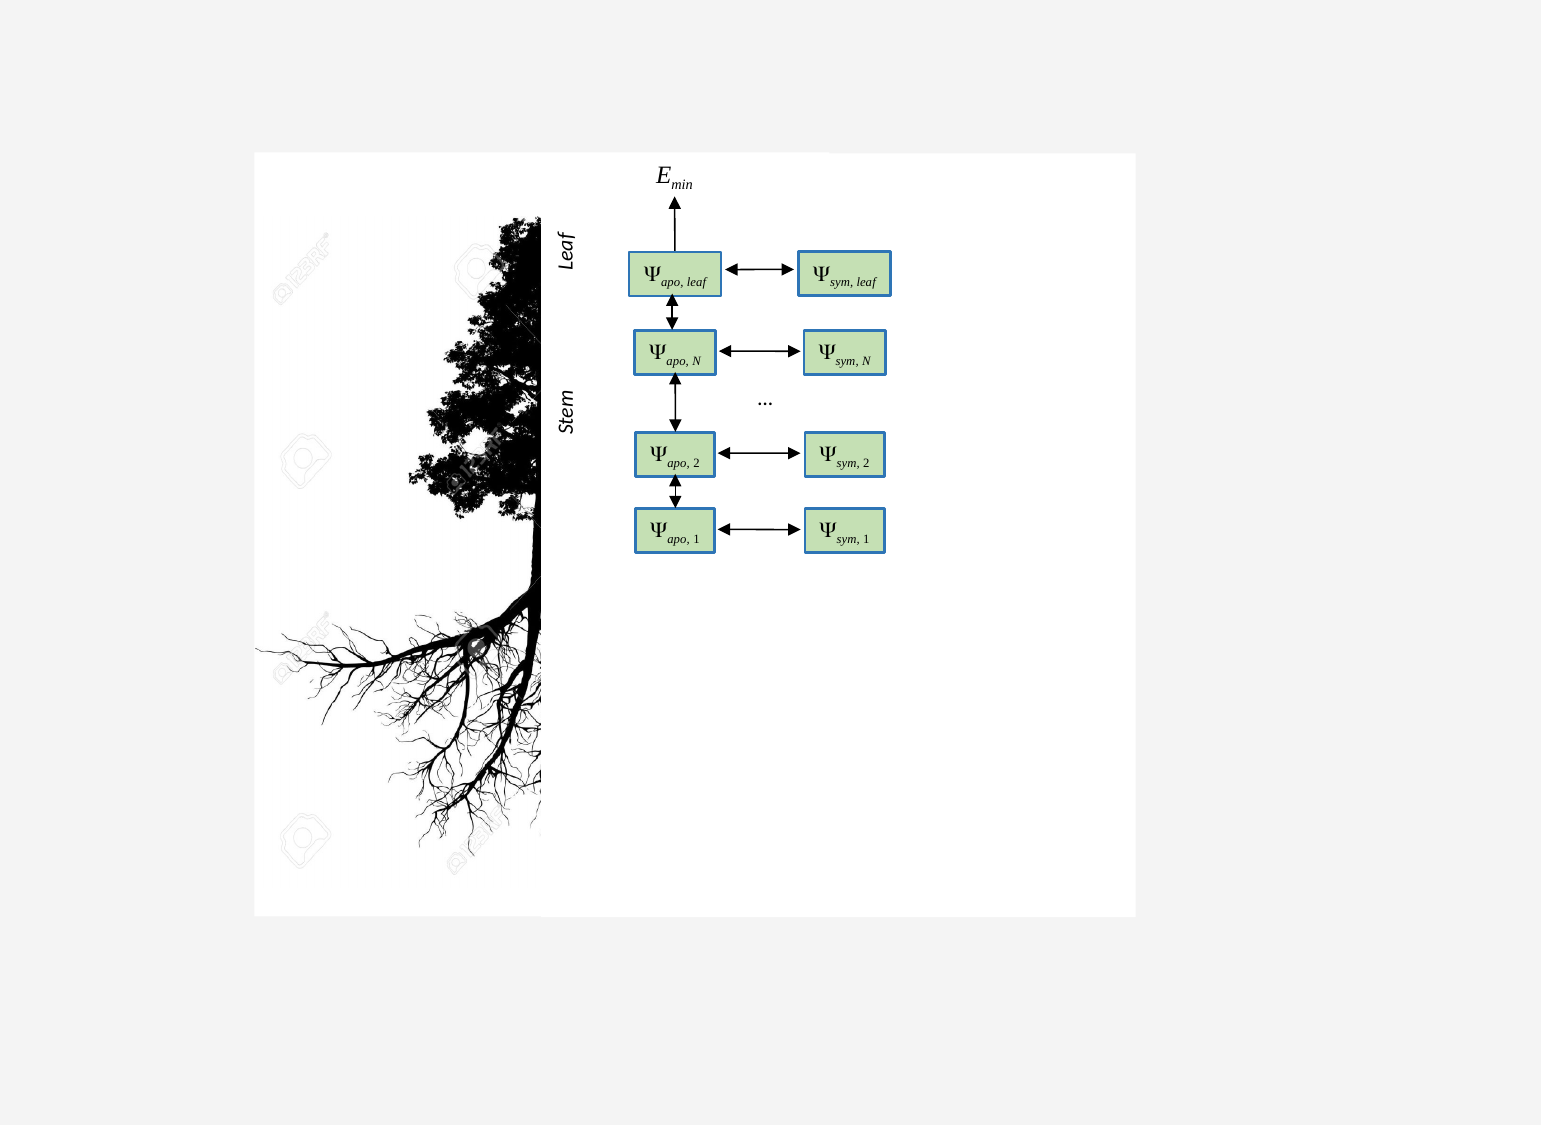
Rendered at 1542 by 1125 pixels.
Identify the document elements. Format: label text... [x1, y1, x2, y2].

text_box apo, 2 [635, 432, 715, 477]
text_box apo, 1 [635, 508, 715, 553]
picture [255, 216, 541, 889]
text_box Leaf [543, 193, 585, 311]
text_box apo, leaf [629, 251, 721, 296]
text_box sym, 1 [804, 508, 885, 553]
text_box … [743, 376, 784, 417]
text_box apo, N [634, 330, 716, 375]
text_box Stem [543, 372, 585, 452]
text_box sym, 2 [804, 432, 885, 477]
text_box sym, leaf [798, 251, 891, 296]
text_box sym, N [803, 330, 886, 375]
text_box [254, 152, 1136, 918]
text_box Emin [641, 150, 708, 200]
